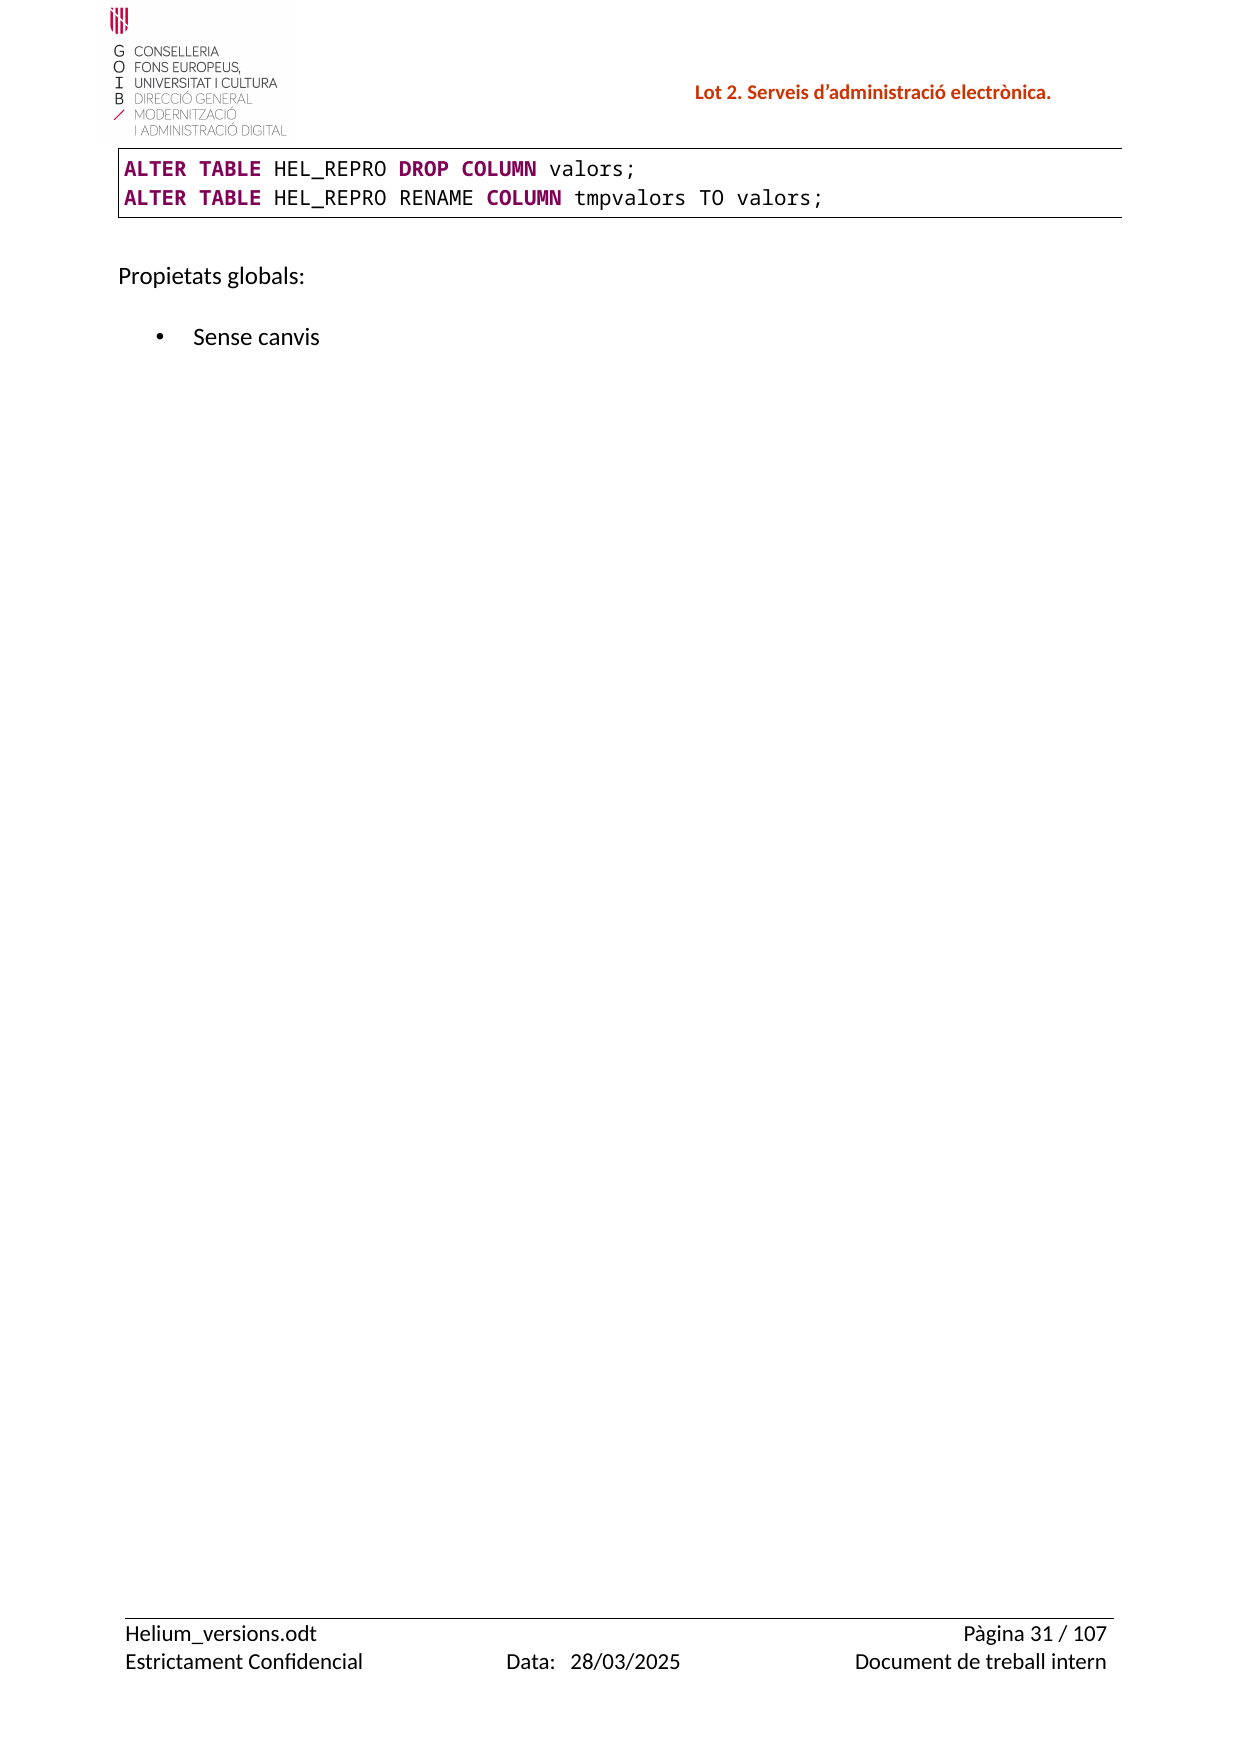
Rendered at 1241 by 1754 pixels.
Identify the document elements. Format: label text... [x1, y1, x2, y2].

picture [100, 0, 297, 144]
text Propietats globals: [118, 261, 1122, 291]
table_header ALTER TABLE HEL_REPRO DROP COLUMN valors; ALTER TABLE HEL_REPRO RENAME COLUMN tmpvalors TO valors; [119, 149, 1122, 217]
list Sense canvis [156, 322, 1122, 352]
